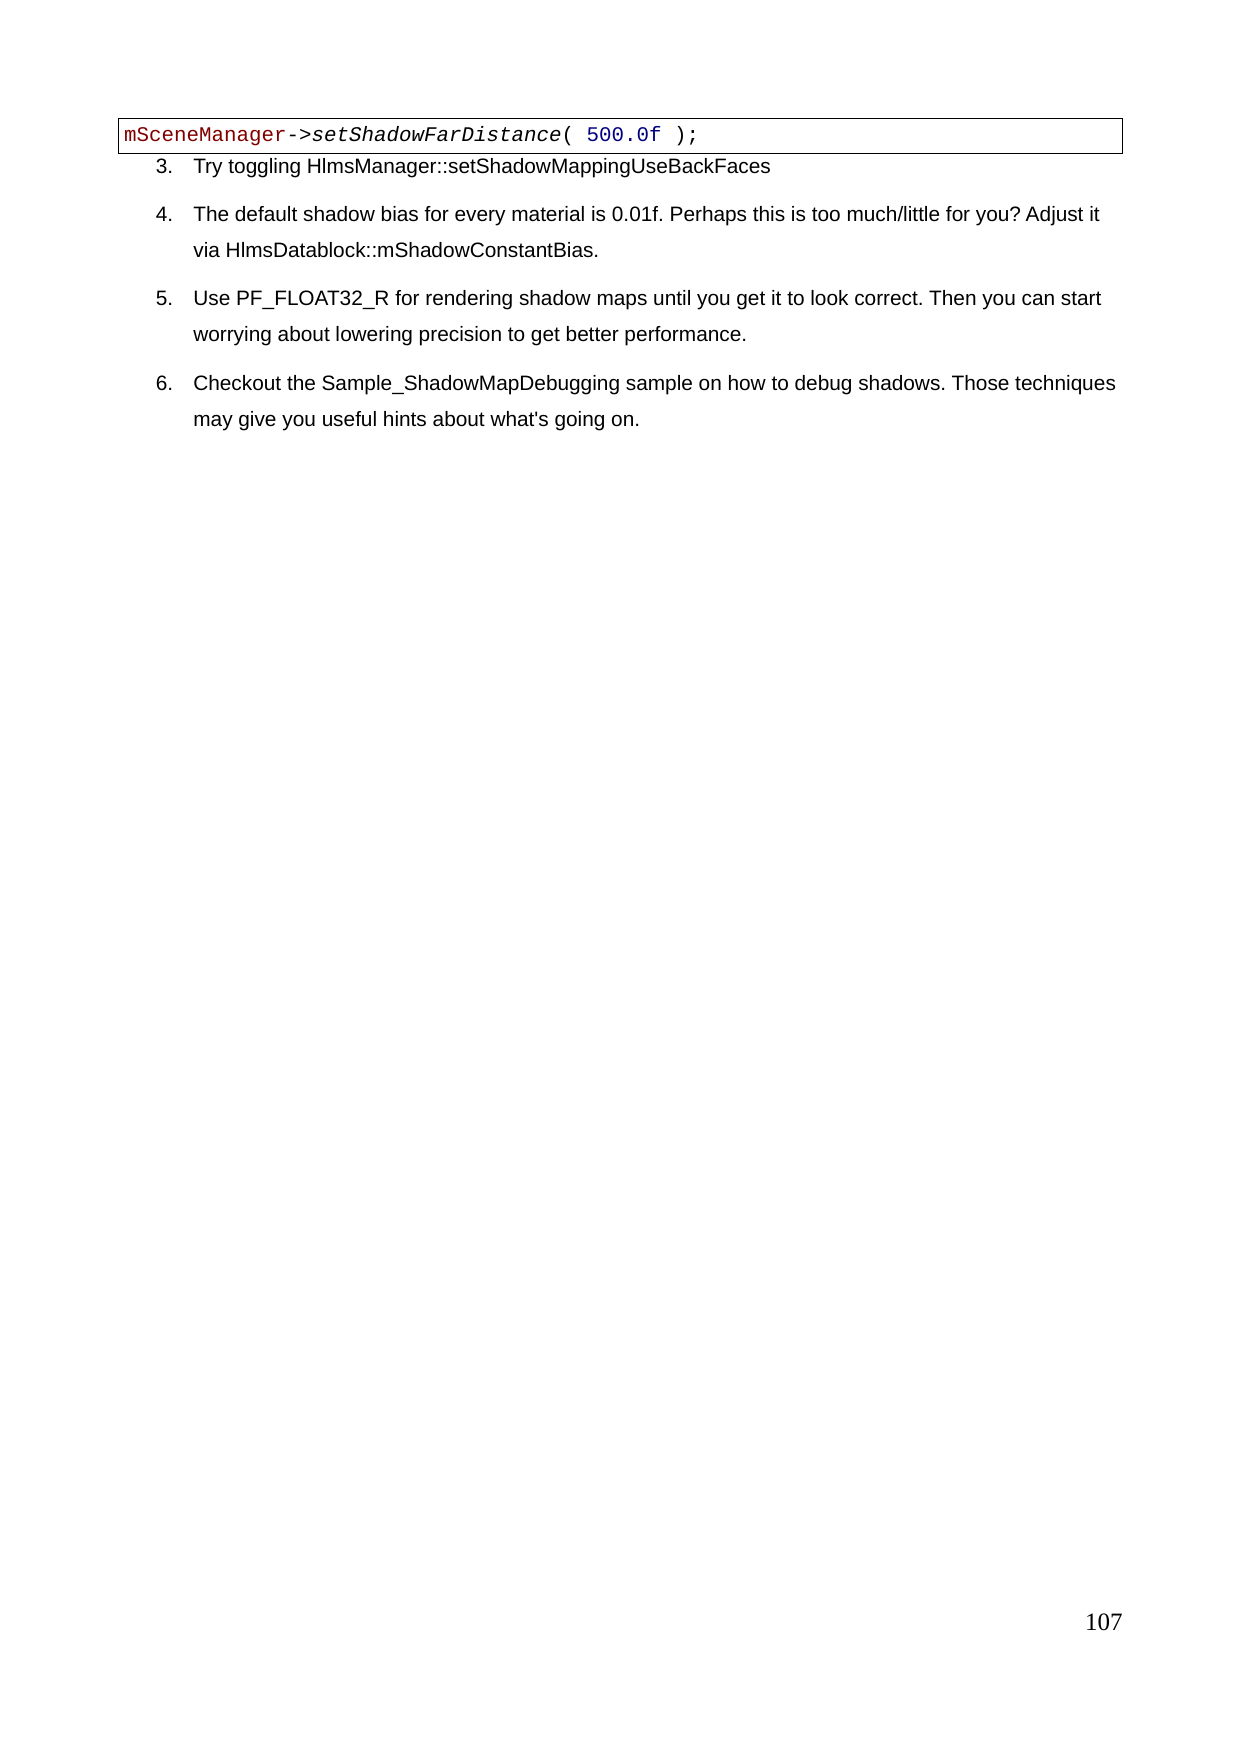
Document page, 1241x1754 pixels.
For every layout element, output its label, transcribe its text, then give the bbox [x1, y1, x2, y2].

list Use PF_FLOAT32_R for rendering shadow maps until you get it to look correct. Then you can start worrying about lowering precision to get better performance. [156, 286, 1122, 346]
list The default shadow bias for every material is 0.01f. Perhaps this is too much/little for you? Adjust it via HlmsDatablock::mShadowConstantBias. [156, 202, 1122, 262]
list Checkout the Sample_ShadowMapDebugging sample on how to debug shadows. Those techniques may give you useful hints about what's going on. [156, 371, 1122, 431]
table_header mSceneManager->setShadowFarDistance( 500.0f ); [119, 119, 1122, 153]
list Try toggling HlmsManager::setShadowMappingUseBackFaces [156, 154, 1122, 177]
